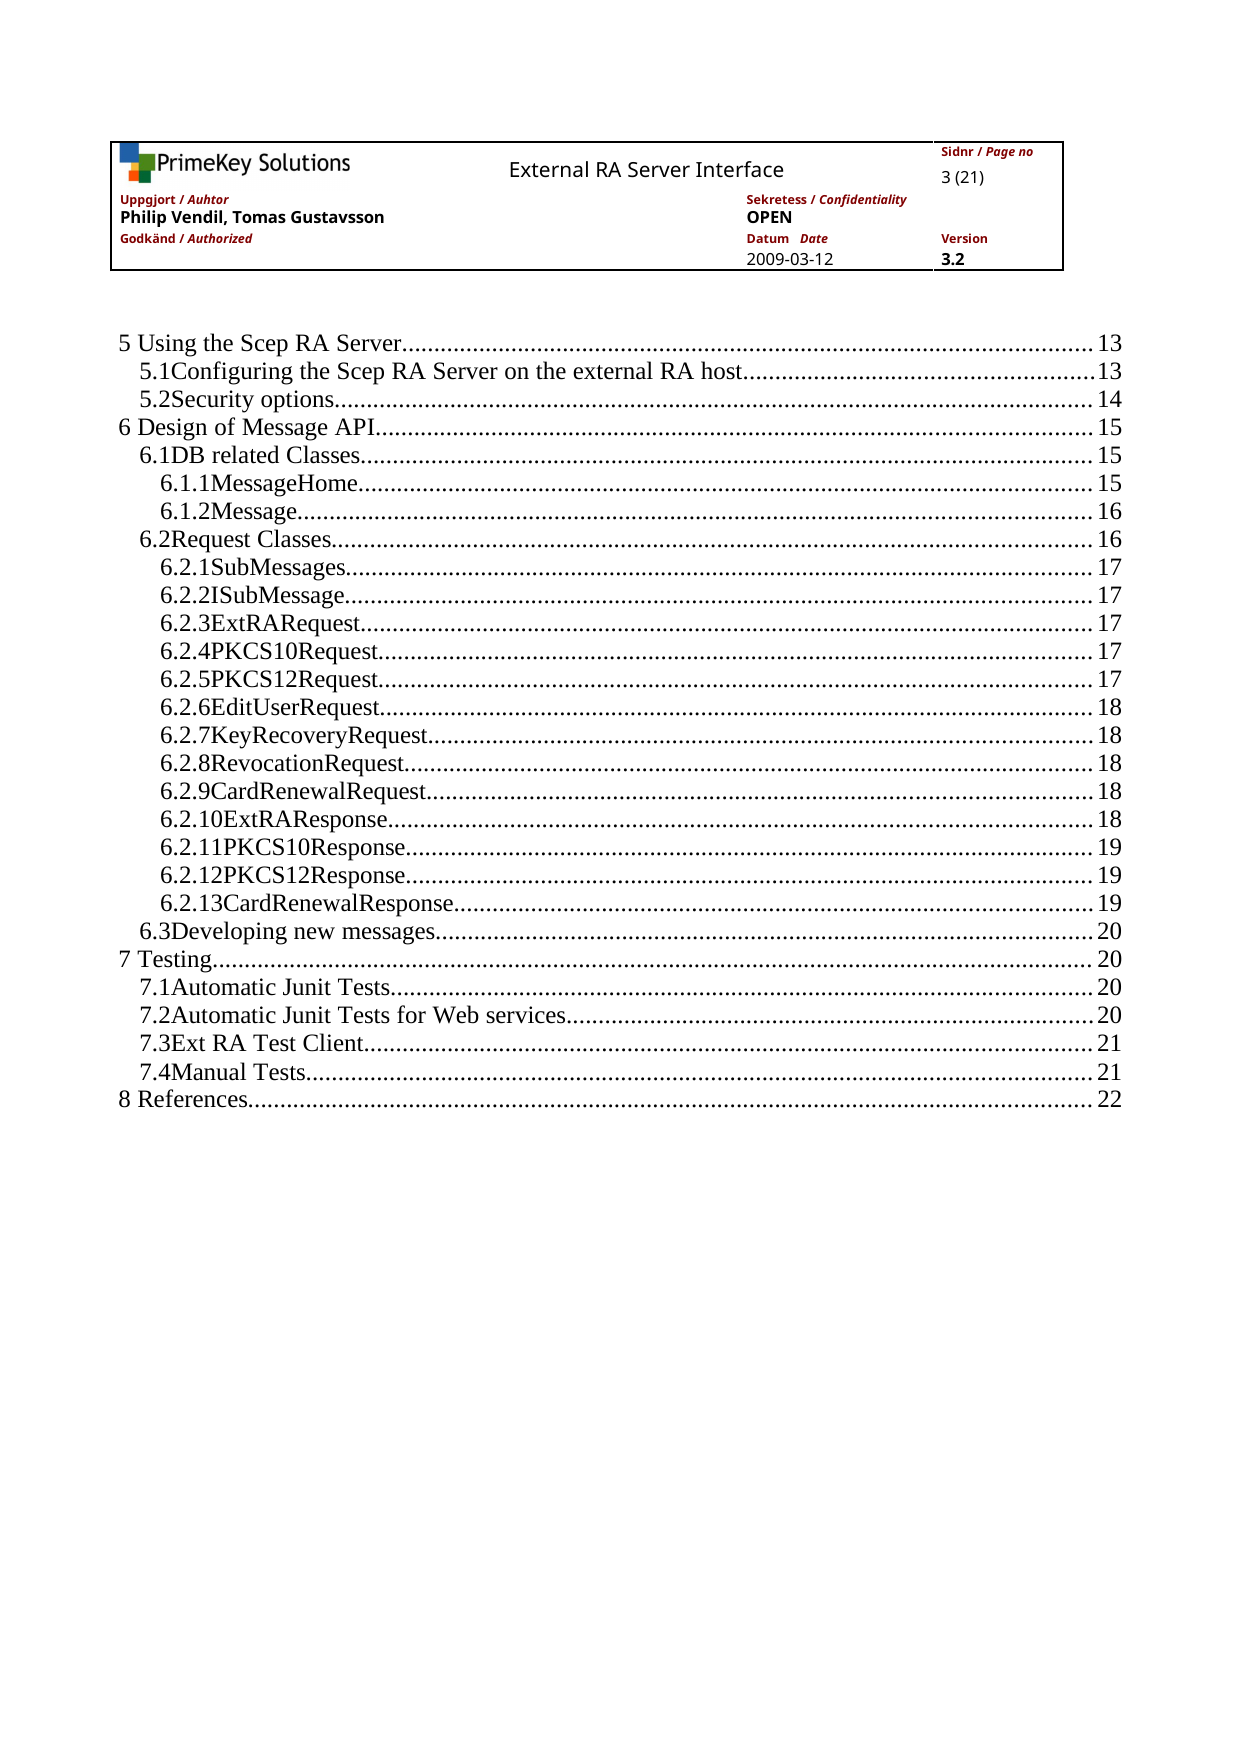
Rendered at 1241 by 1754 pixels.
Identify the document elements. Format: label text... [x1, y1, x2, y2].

text 6.2.1SubMessages 17 [160, 553, 1122, 581]
text 5.2Security options 14 [139, 385, 1122, 413]
text 6.3Developing new messages 20 [139, 917, 1122, 945]
text 7 Testing 20 [118, 945, 1122, 973]
text 5 Using the Scep RA Server 13 [118, 329, 1122, 357]
text 7.4Manual Tests 21 [139, 1057, 1122, 1085]
text 6.2.11PKCS10Response 19 [160, 833, 1122, 861]
text 7.2Automatic Junit Tests for Web services 20 [139, 1001, 1122, 1029]
text 6.2.6EditUserRequest 18 [160, 693, 1122, 721]
text 6.2.13CardRenewalResponse 19 [160, 889, 1122, 917]
text 6.2.9CardRenewalRequest 18 [160, 777, 1122, 805]
text 6.2.4PKCS10Request 17 [160, 637, 1122, 665]
text 6.2Request Classes 16 [139, 525, 1122, 553]
text 6.2.8RevocationRequest 18 [160, 749, 1122, 777]
text 6 Design of Message API 15 [118, 413, 1122, 441]
text 7.3Ext RA Test Client 21 [139, 1029, 1122, 1057]
text 5.1Configuring the Scep RA Server on the external RA host 13 [139, 357, 1122, 385]
text 7.1Automatic Junit Tests 20 [139, 973, 1122, 1001]
text 6.1DB related Classes 15 [139, 441, 1122, 469]
text 6.2.7KeyRecoveryRequest 18 [160, 721, 1122, 749]
text 6.2.3ExtRARequest 17 [160, 609, 1122, 637]
text 6.2.10ExtRAResponse 18 [160, 805, 1122, 833]
text 6.2.5PKCS12Request 17 [160, 665, 1122, 693]
text 8 References 22 [118, 1085, 1122, 1113]
text 6.2.12PKCS12Response 19 [160, 861, 1122, 889]
text 6.2.2ISubMessage 17 [160, 581, 1122, 609]
text 6.1.2Message 16 [160, 497, 1122, 525]
text 6.1.1MessageHome 15 [160, 469, 1122, 497]
